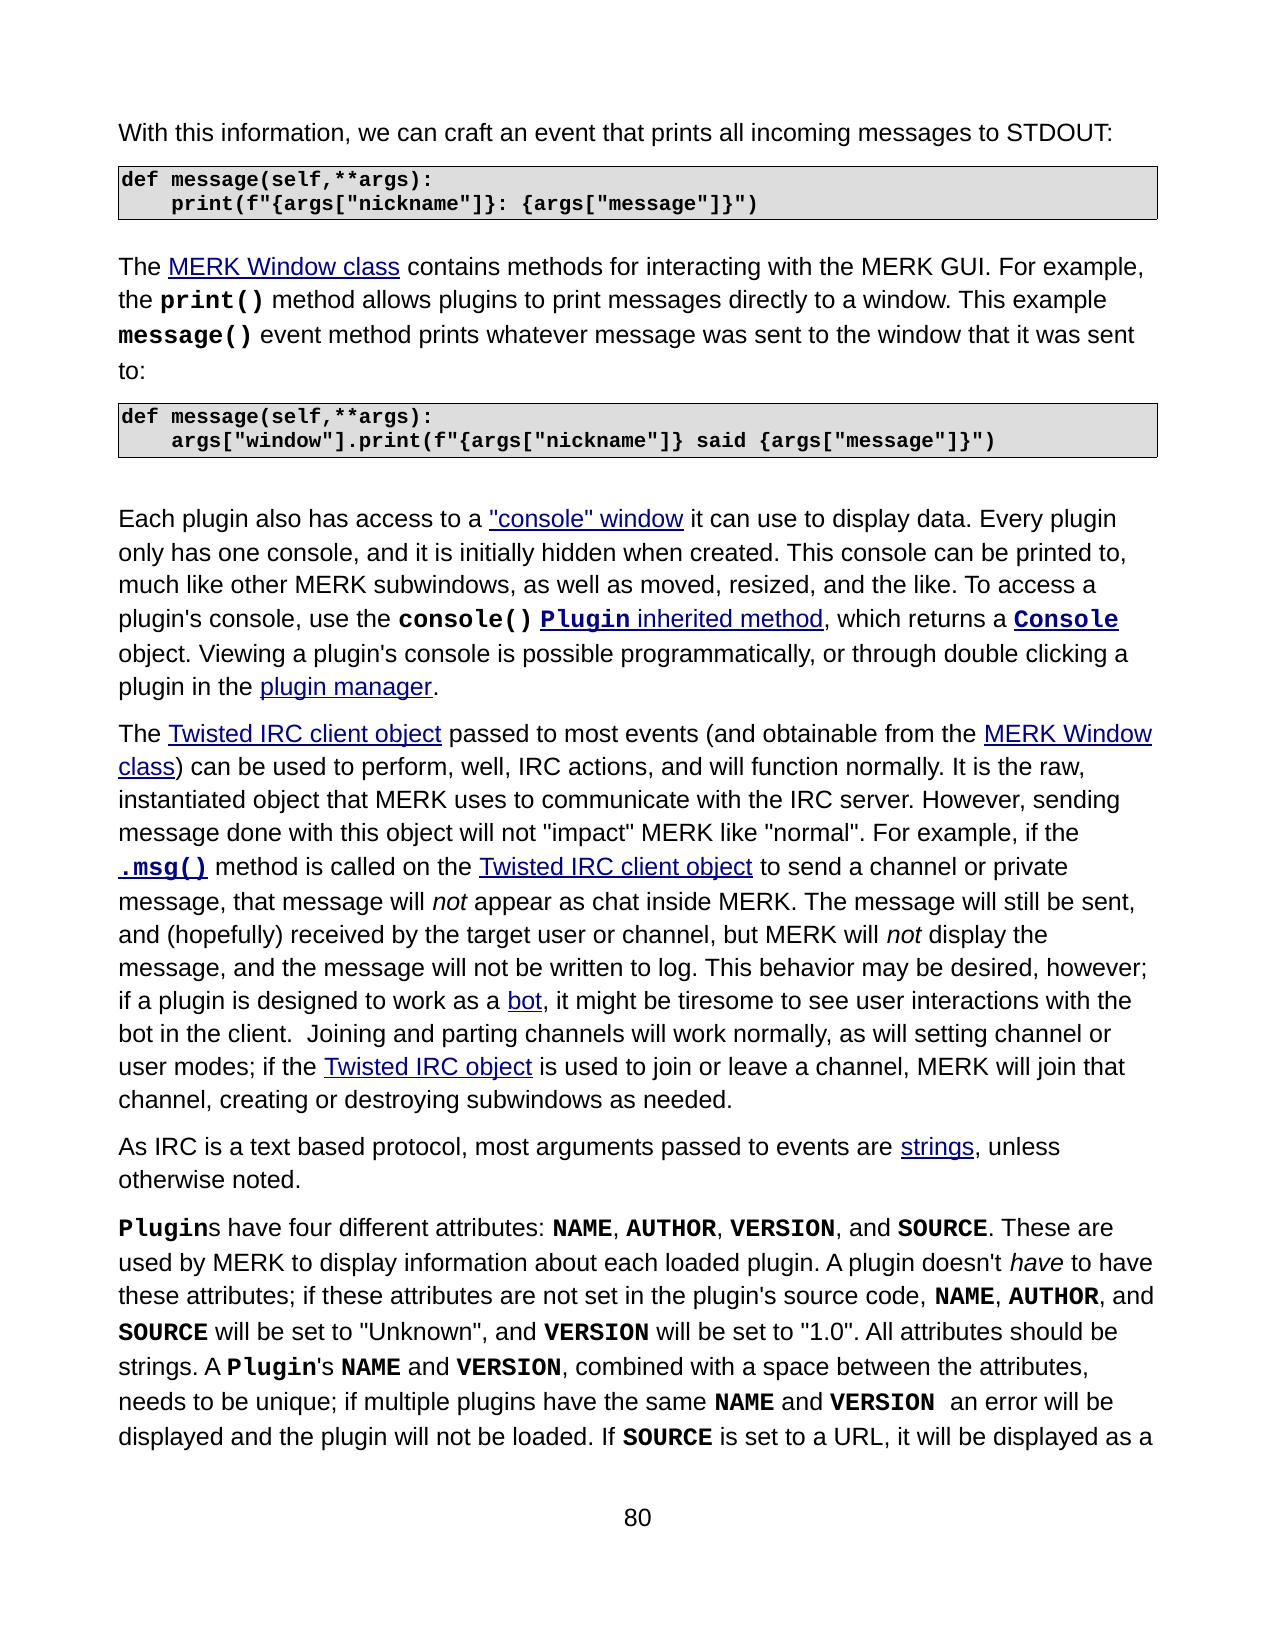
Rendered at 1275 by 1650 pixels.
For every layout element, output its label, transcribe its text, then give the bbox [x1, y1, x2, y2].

text The Twisted IRC client object passed to most events (and obtainable from the MERK Window class) can be used to perform, well, IRC actions, and will function normally. It is the raw, instantiated object that MERK uses to communicate with the IRC server. However, sending message done with this object will not "impact" MERK like "normal". For example, if the .msg() method is called on the Twisted IRC client object to send a channel or private message, that message will not appear as chat inside MERK. The message will still be sent, and (hopefully) received by the target user or channel, but MERK will not display the message, and the message will not be written to log. This behavior may be desired, however; if a plugin is designed to work as a bot, it might be tiresome to see user interactions with the bot in the client. Joining and parting channels will work normally, as will setting channel or user modes; if the Twisted IRC object is used to join or leave a channel, MERK will join that channel, creating or destroying subwindows as needed. [118, 719, 1157, 1113]
text Plugins have four different attributes: NAME, AUTHOR, VERSION, and SOURCE. These are used by MERK to display information about each loaded plugin. A plugin doesn't have to have these attributes; if these attributes are not set in the plugin's source code, NAME, AUTHOR, and SOURCE will be set to "Unknown", and VERSION will be set to "1.0". All attributes should be strings. A Plugin's NAME and VERSION, combined with a space between the attributes, needs to be unique; if multiple plugins have the same NAME and VERSION an error will be displayed and the plugin will not be loaded. If SOURCE is set to a URL, it will be displayed as a [118, 1213, 1157, 1453]
text Each plugin also has access to a "console" window it can use to display data. Every plugin only has one console, and it is initially hidden when created. This console can be printed to, much like other MERK subwindows, as well as moved, resized, and the like. To access a plugin's console, use the console() Plugin inherited method, which returns a Console object. Viewing a plugin's console is possible programmatically, or through double clicking a plugin in the plugin manager. [118, 504, 1157, 701]
text As IRC is a text based protocol, most arguments passed to events are strings, unless otherwise noted. [118, 1132, 1157, 1194]
table_header def message(self,**args): args["window"].print(f"{args["nickname"]} said {args["message"]}") [119, 404, 1157, 457]
table_header def message(self,**args): print(f"{args["nickname"]}: {args["message"]}") [119, 167, 1157, 219]
text With this information, we can craft an event that prints all incoming messages to STDOUT: [118, 118, 1157, 147]
text The MERK Window class contains methods for interacting with the MERK GUI. For example, the print() method allows plugins to print messages directly to a window. This example message() event method prints whatever message was sent to the window that it was sent to: [118, 220, 1157, 384]
